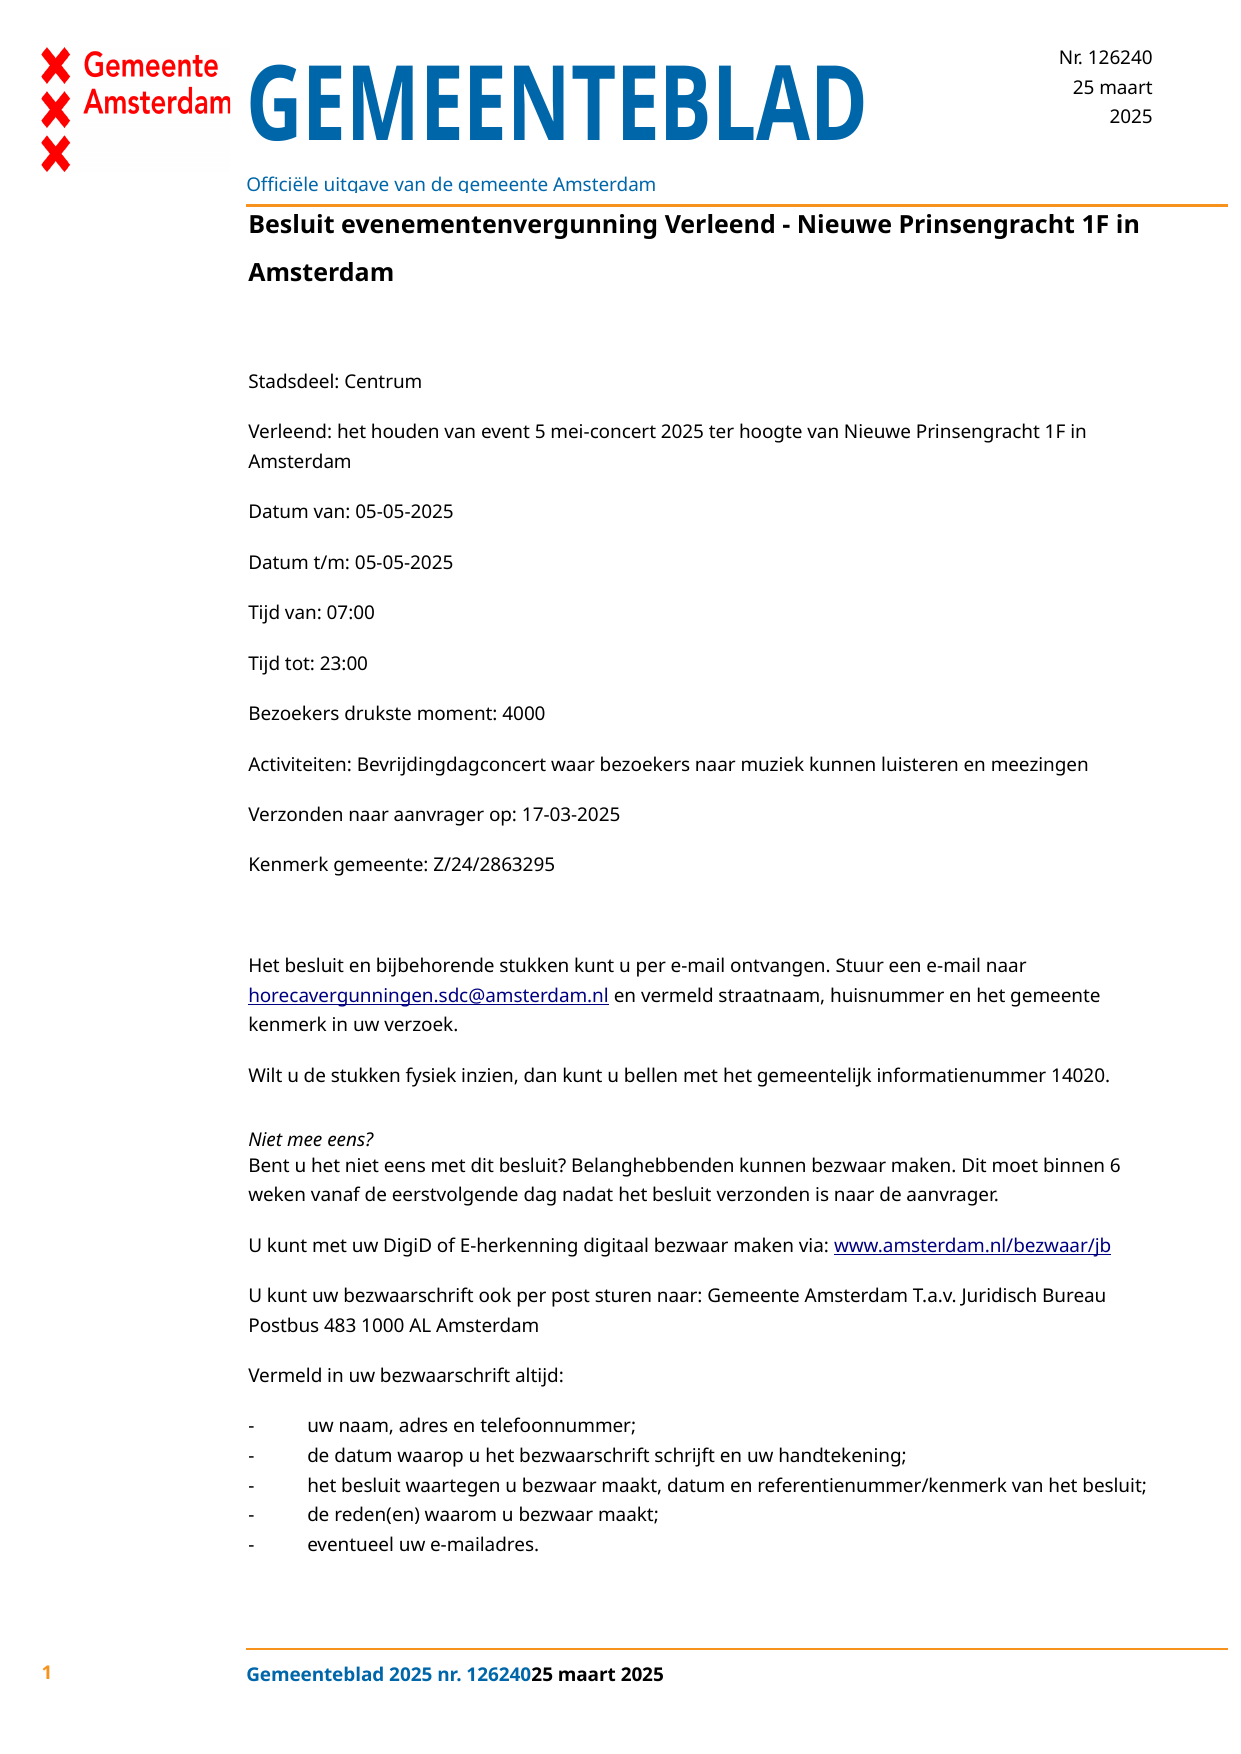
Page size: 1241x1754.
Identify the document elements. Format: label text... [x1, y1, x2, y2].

text Tijd tot: 23:00 [248, 650, 1152, 676]
text Datum van: 05-05-2025 [248, 499, 1152, 524]
text Niet mee eens? [248, 1126, 1152, 1152]
list uw naam, adres en telefoonnummer; [248, 1413, 1152, 1438]
text U kunt uw bezwaarschrift ook per post sturen naar: Gemeente Amsterdam T.a.v. Juridisch Bureau Postbus 483 1000 AL Amsterdam [248, 1282, 1152, 1337]
list de reden(en) waarom u bezwaar maakt; [248, 1501, 1152, 1527]
text Tijd van: 07:00 [248, 599, 1152, 625]
text Kenmerk gemeente: Z/24/2863295 [248, 852, 1152, 877]
text Wilt u de stukken fysiek inzien, dan kunt u bellen met het gemeentelijk informatienummer 14020. [248, 1062, 1152, 1088]
picture [41, 47, 231, 172]
text U kunt met uw DigiD of E-herkenning digitaal bezwaar maken via: www.amsterdam.nl/bezwaar/jb [248, 1232, 1152, 1257]
text Stadsdeel: Centrum [248, 368, 1152, 394]
list de datum waarop u het bezwaarschrift schrijft en uw handtekening; [248, 1442, 1152, 1468]
text Datum t/m: 05-05-2025 [248, 549, 1152, 575]
list het besluit waartegen u bezwaar maakt, datum en referentienummer/kenmerk van het besluit; [248, 1472, 1152, 1497]
text Het besluit en bijbehorende stukken kunt u per e-mail ontvangen. Stuur een e-mail naar horecavergunningen.sdc@amsterdam.nl en vermeld straatnaam, huisnummer en het gemeente kenmerk in uw verzoek. [248, 952, 1152, 1037]
text Bezoekers drukste moment: 4000 [248, 700, 1152, 726]
list eventueel uw e-mailadres. [248, 1531, 1152, 1557]
text Vermeld in uw bezwaarschrift altijd: [248, 1362, 1152, 1388]
text Besluit evenementenvergunning Verleend - Nieuwe Prinsengracht 1F in Amsterdam [248, 207, 1152, 288]
text Verleend: het houden van event 5 mei-concert 2025 ter hoogte van Nieuwe Prinsengracht 1F in Amsterdam [248, 419, 1152, 474]
text Activiteiten: Bevrijdingdagconcert waar bezoekers naar muziek kunnen luisteren en meezingen [248, 751, 1152, 777]
text Bent u het niet eens met dit besluit? Belanghebbenden kunnen bezwaar maken. Dit moet binnen 6 weken vanaf de eerstvolgende dag nadat het besluit verzonden is naar de aanvrager. [248, 1152, 1152, 1207]
text Verzonden naar aanvrager op: 17-03-2025 [248, 801, 1152, 827]
